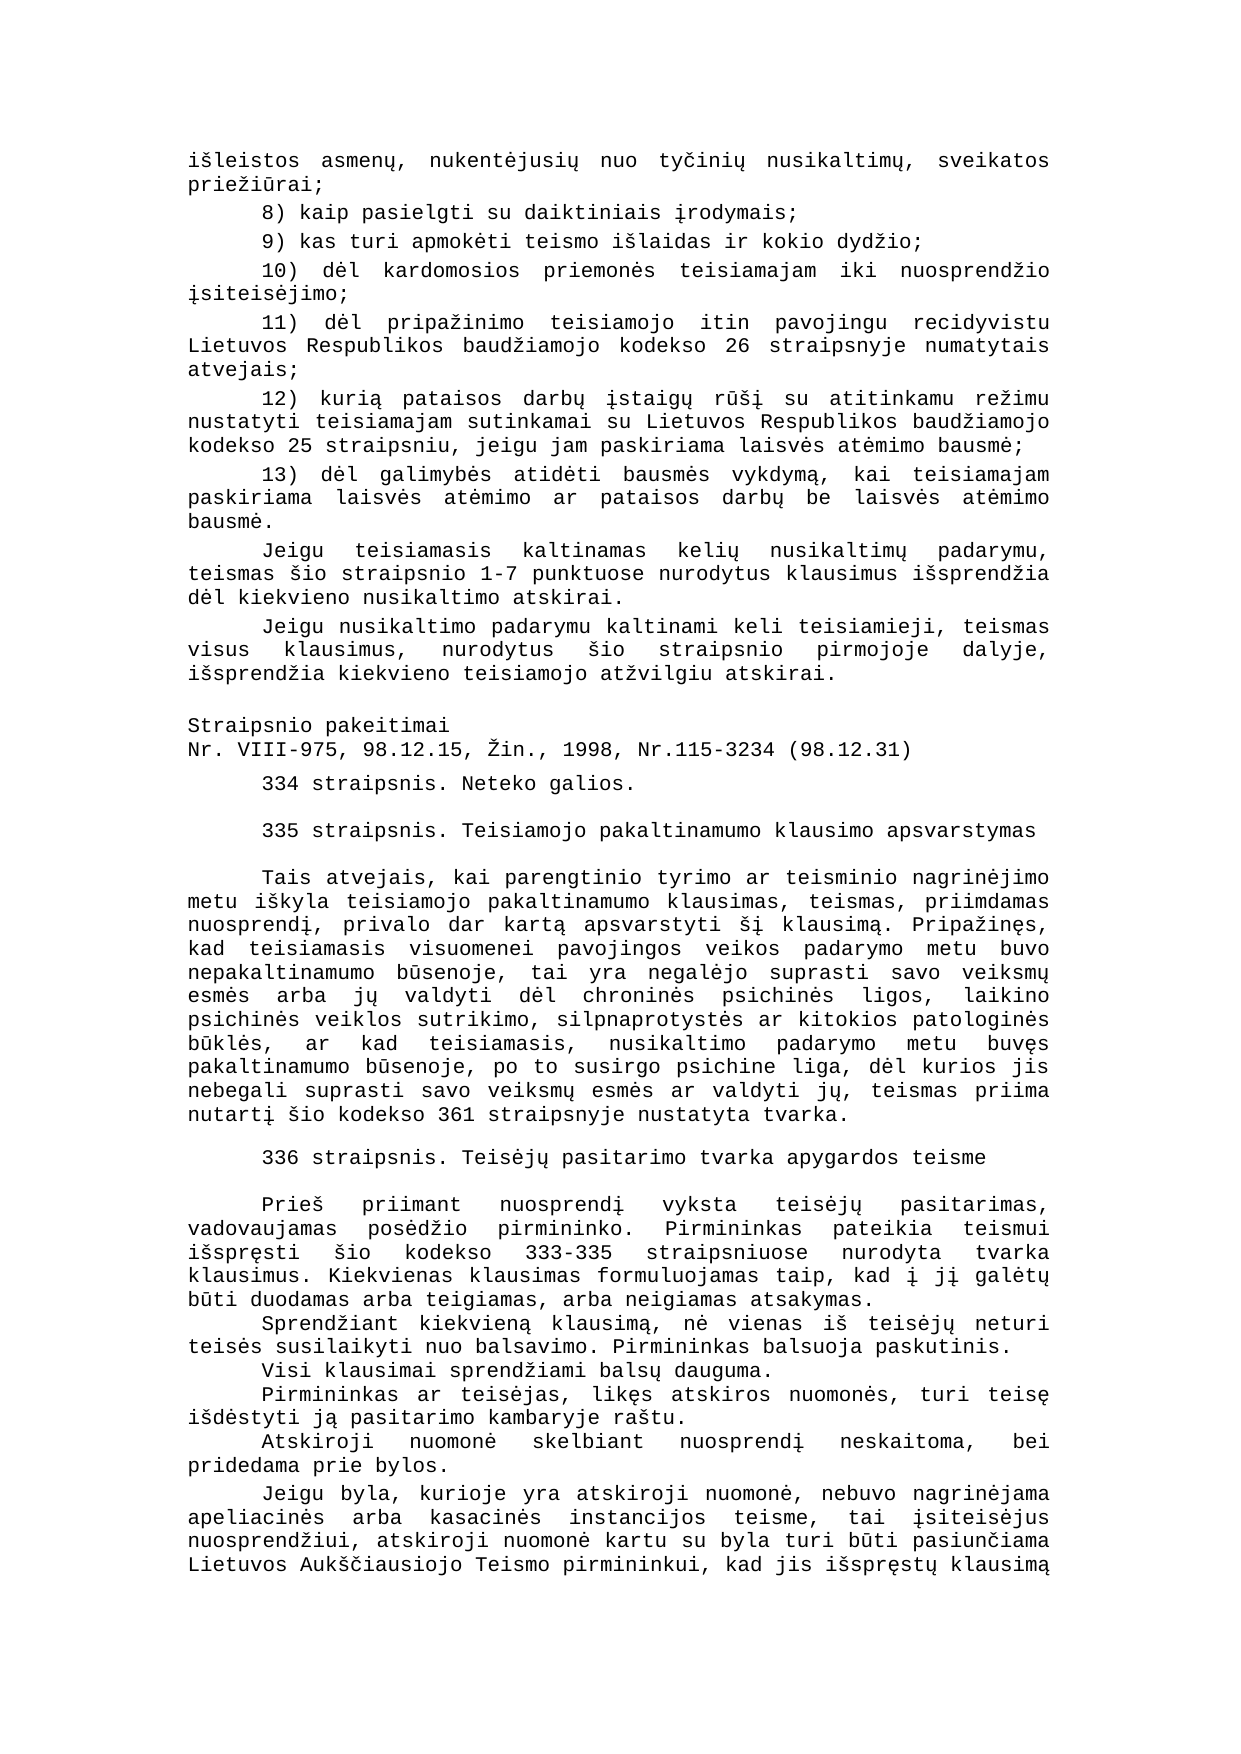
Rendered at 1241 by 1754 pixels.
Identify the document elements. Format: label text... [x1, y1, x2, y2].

text Pirmininkas ar teisėjas, likęs atskiros nuomonės, turi teisę išdėstyti ją pasitarimo kambaryje raštu. [187, 1384, 1050, 1431]
text 334 straipsnis. Neteko galios. [187, 772, 1050, 796]
text Prieš priimant nuosprendį vyksta teisėjų pasitarimas, vadovaujamas posėdžio pirmininko. Pirmininkas pateikia teismui išspręsti šio kodekso 333-335 straipsniuose nurodyta tvarka klausimus. Kiekvienas klausimas formuluojamas taip, kad į jį galėtų būti duodamas arba teigiamas, arba neigiamas atsakymas. [187, 1194, 1050, 1313]
text Sprendžiant kiekvieną klausimą, nė vienas iš teisėjų neturi teisės susilaikyti nuo balsavimo. Pirmininkas balsuoja paskutinis. [187, 1313, 1050, 1360]
text 8) kaip pasielgti su daiktiniais įrodymais; [187, 202, 1050, 226]
text 336 straipsnis. Teisėjų pasitarimo tvarka apygardos teisme [187, 1147, 1050, 1171]
text 9) kas turi apmokėti teismo išlaidas ir kokio dydžio; [187, 231, 1050, 254]
text 11) dėl pripažinimo teisiamojo itin pavojingu recidyvistu Lietuvos Respublikos baudžiamojo kodekso 26 straipsnyje numatytais atvejais; [187, 312, 1050, 383]
text 10) dėl kardomosios priemonės teisiamajam iki nuosprendžio įsiteisėjimo; [187, 259, 1050, 307]
text Nr. VIII-975, 98.12.15, Žin., 1998, Nr.115-3234 (98.12.31) [187, 739, 1050, 762]
text 335 straipsnis. Teisiamojo pakaltinamumo klausimo apsvarstymas [187, 820, 1050, 843]
text 13) dėl galimybės atidėti bausmės vykdymą, kai teisiamajam paskiriama laisvės atėmimo ar pataisos darbų be laisvės atėmimo bausmė. [187, 464, 1050, 535]
text Visi klausimai sprendžiami balsų dauguma. [187, 1360, 1050, 1384]
text Tais atvejais, kai parengtinio tyrimo ar teisminio nagrinėjimo metu iškyla teisiamojo pakaltinamumo klausimas, teismas, priimdamas nuosprendį, privalo dar kartą apsvarstyti šį klausimą. Pripažinęs, kad teisiamasis visuomenei pavojingos veikos padarymo metu buvo nepakaltinamumo būsenoje, tai yra negalėjo suprasti savo veiksmų esmės arba jų valdyti dėl chroninės psichinės ligos, laikino psichinės veiklos sutrikimo, silpnaprotystės ar kitokios patologinės būklės, ar kad teisiamasis, nusikaltimo padarymo metu buvęs pakaltinamumo būsenoje, po to susirgo psichine liga, dėl kurios jis nebegali suprasti savo veiksmų esmės ar valdyti jų, teismas priima nutartį šio kodekso 361 straipsnyje nustatyta tvarka. [187, 867, 1050, 1127]
text 12) kurią pataisos darbų įstaigų rūšį su atitinkamu režimu nustatyti teisiamajam sutinkamai su Lietuvos Respublikos baudžiamojo kodekso 25 straipsniu, jeigu jam paskiriama laisvės atėmimo bausmė; [187, 388, 1050, 459]
text Jeigu nusikaltimo padarymu kaltinami keli teisiamieji, teismas visus klausimus, nurodytus šio straipsnio pirmojoje dalyje, išsprendžia kiekvieno teisiamojo atžvilgiu atskirai. [187, 616, 1050, 687]
text išleistos asmenų, nukentėjusių nuo tyčinių nusikaltimų, sveikatos priežiūrai; [187, 150, 1050, 197]
text Straipsnio pakeitimai [187, 715, 1050, 739]
text Atskiroji nuomonė skelbiant nuosprendį neskaitoma, bei pridedama prie bylos. [187, 1431, 1050, 1478]
text Jeigu byla, kurioje yra atskiroji nuomonė, nebuvo nagrinėjama apeliacinės arba kasacinės instancijos teisme, tai įsiteisėjus nuosprendžiui, atskiroji nuomonė kartu su byla turi būti pasiunčiama Lietuvos Aukščiausiojo Teismo pirmininkui, kad jis išspręstų klausimą [187, 1483, 1050, 1578]
text Jeigu teisiamasis kaltinamas kelių nusikaltimų padarymu, teismas šio straipsnio 1-7 punktuose nurodytus klausimus išsprendžia dėl kiekvieno nusikaltimo atskirai. [187, 540, 1050, 611]
